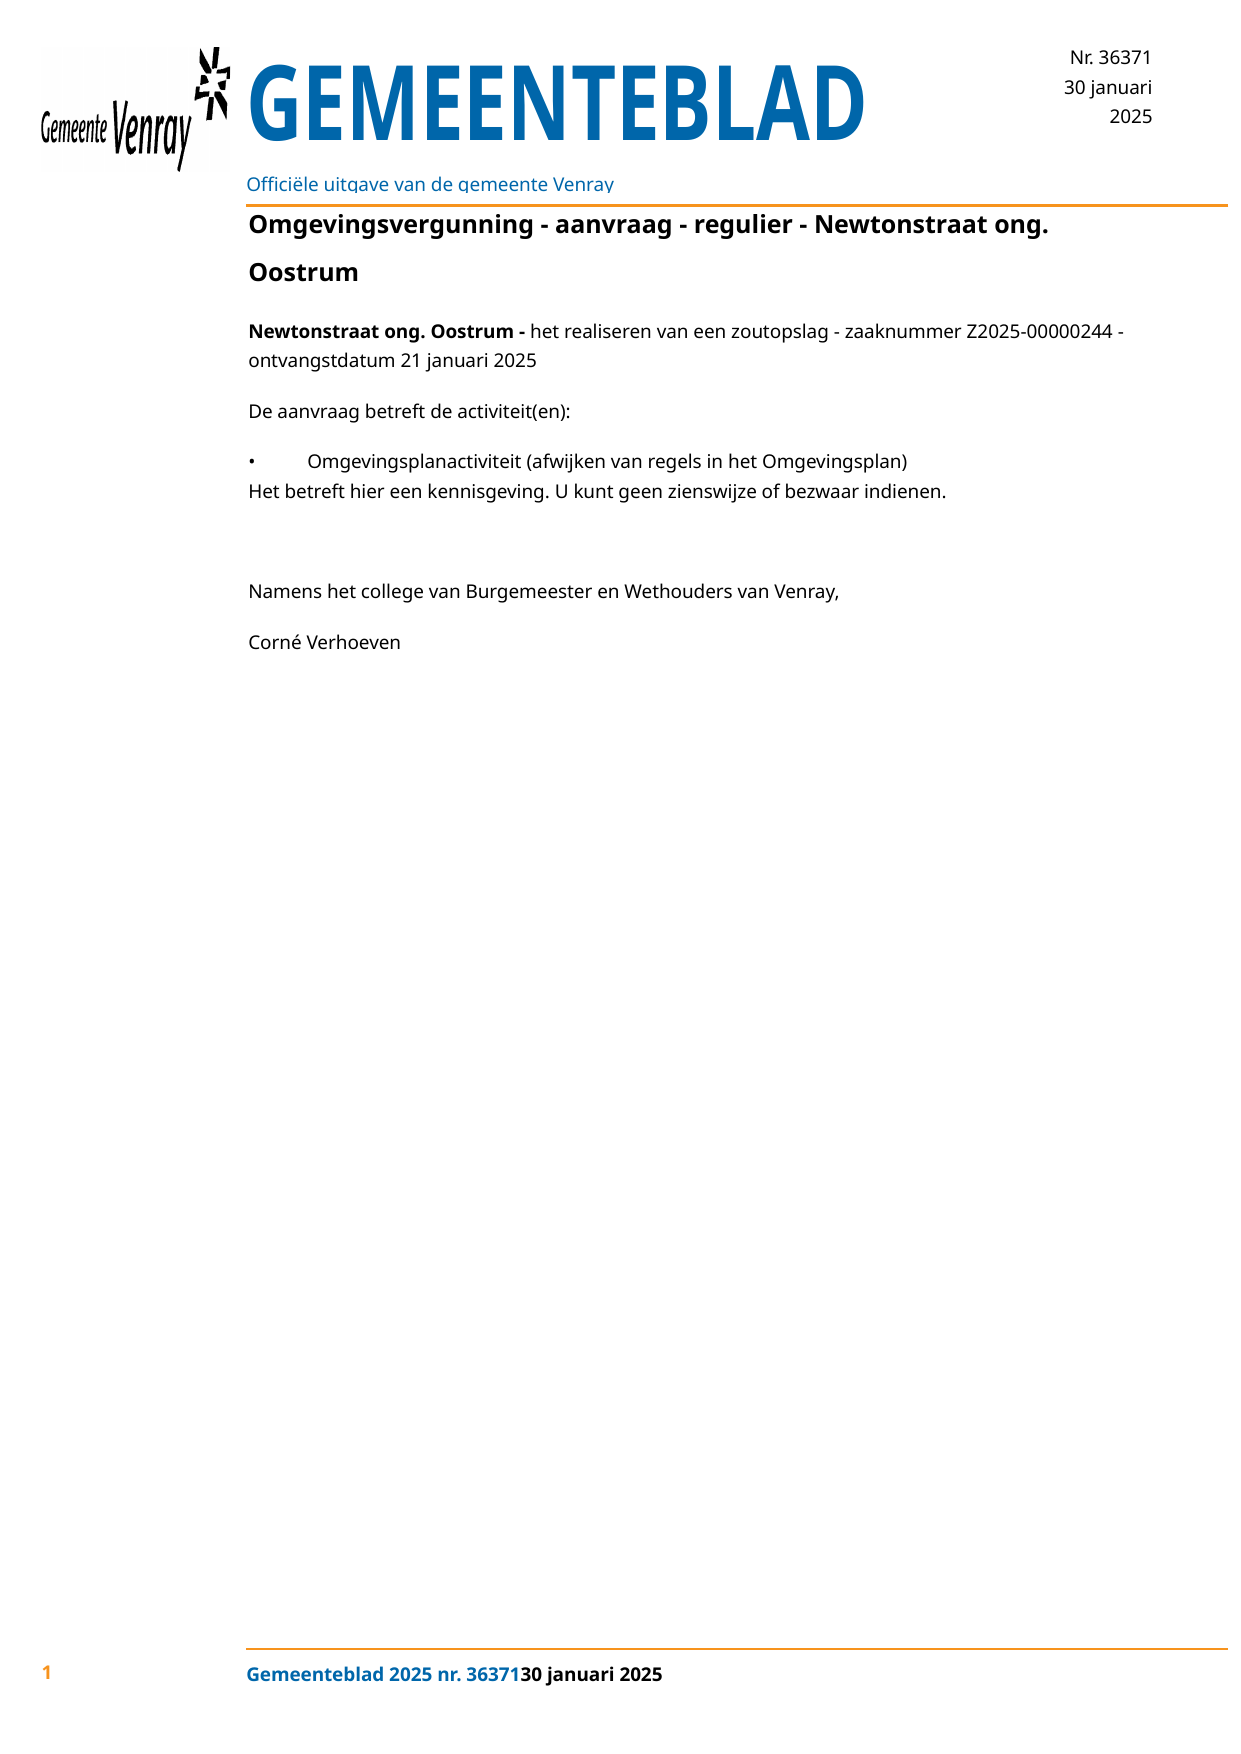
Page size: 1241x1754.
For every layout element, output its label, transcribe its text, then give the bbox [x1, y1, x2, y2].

text Namens het college van Burgemeester en Wethouders van Venray, [248, 579, 1152, 604]
text Newtonstraat ong. Oostrum - het realiseren van een zoutopslag - zaaknummer Z2025-00000244 - ontvangstdatum 21 januari 2025 [248, 318, 1152, 373]
text De aanvraag betreft de activiteit(en): [248, 398, 1152, 424]
text Het betreft hier een kennisgeving. U kunt geen zienswijze of bezwaar indienen. [248, 478, 1152, 504]
text Omgevingsvergunning - aanvraag - regulier - Newtonstraat ong. Oostrum [248, 207, 1152, 288]
picture [41, 47, 231, 172]
text Corné Verhoeven [248, 629, 1152, 655]
list Omgevingsplanactiviteit (afwijken van regels in het Omgevingsplan) [248, 448, 1152, 474]
